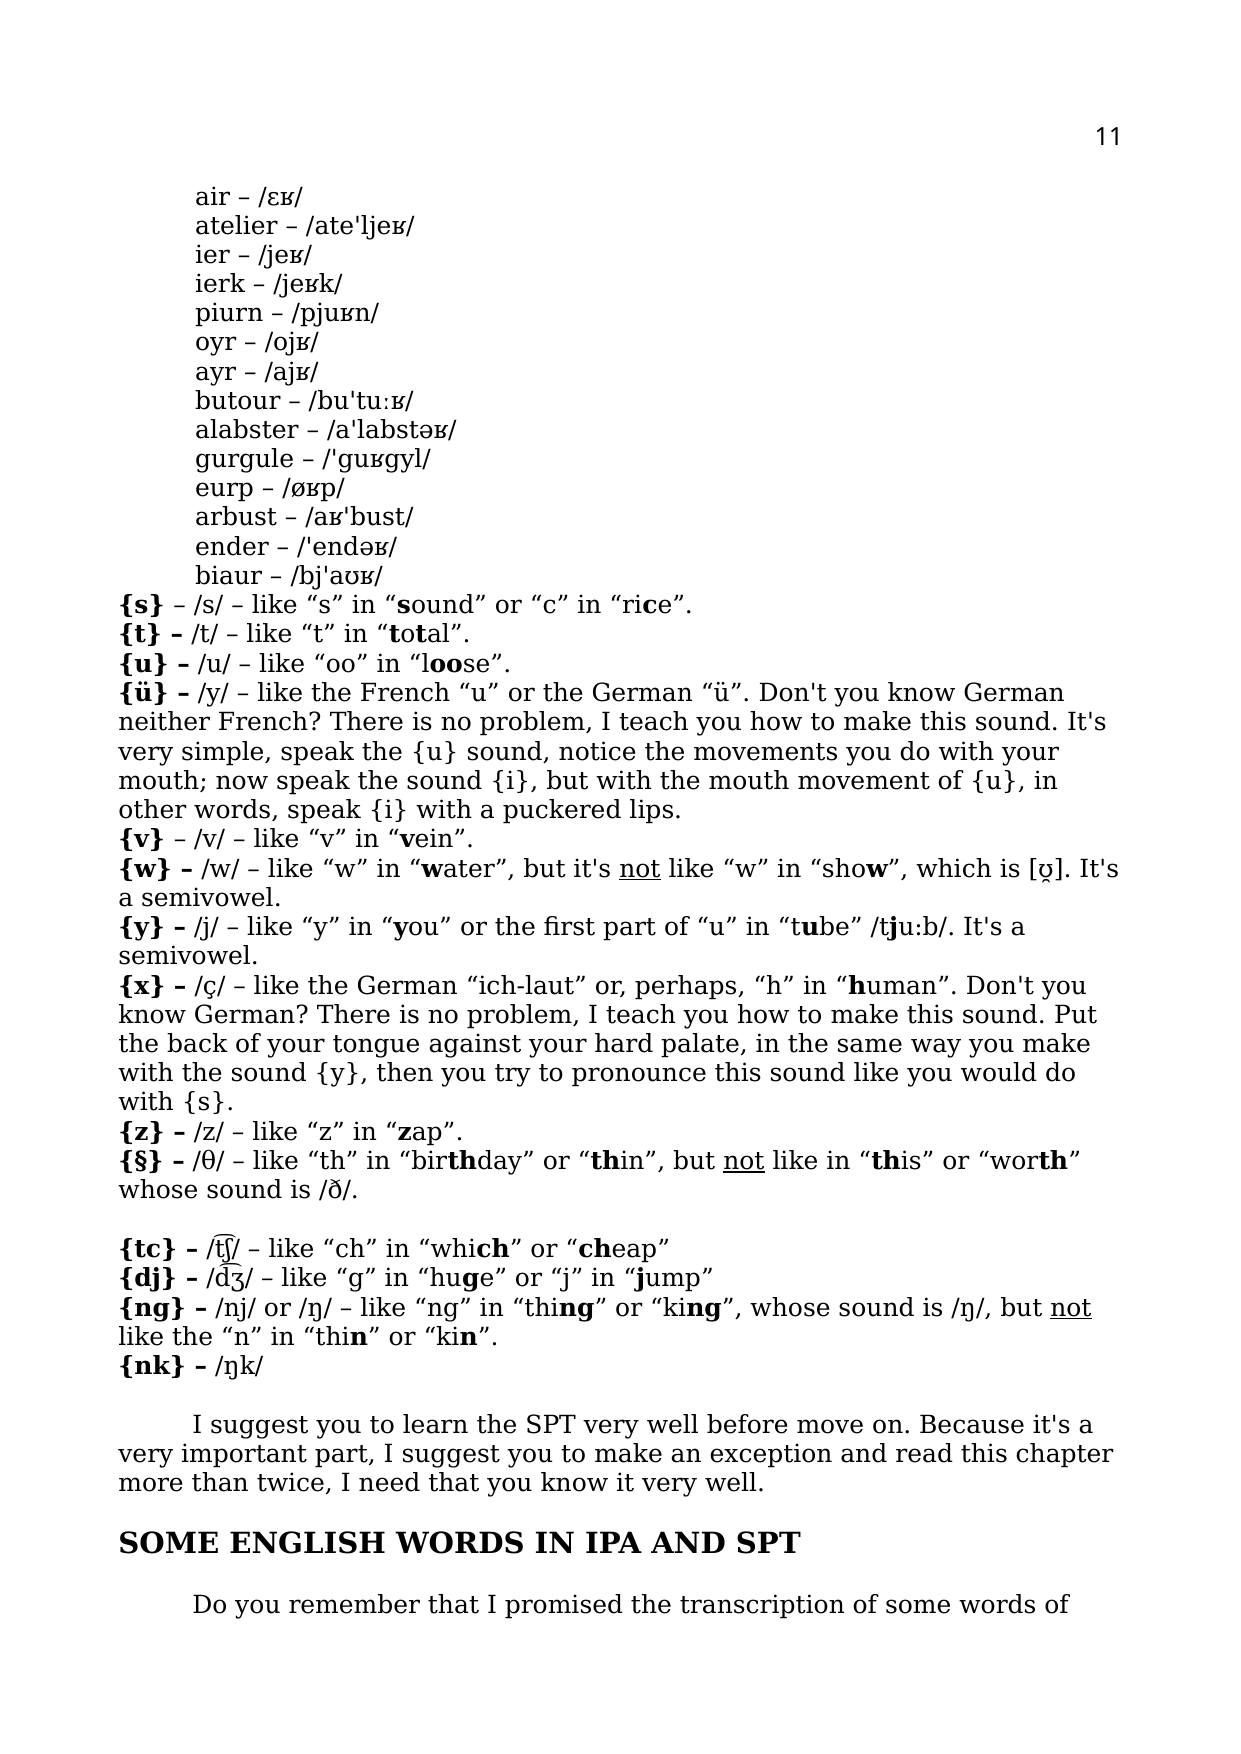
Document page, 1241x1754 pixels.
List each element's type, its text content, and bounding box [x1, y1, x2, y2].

text {s} – /s/ – like “s” in “sound” or “c” in “rice”. [118, 590, 1123, 619]
text ender – /'endəʁ/ [195, 532, 1123, 561]
text gurgule – /'guʁgyl/ [195, 444, 1123, 473]
text {y} – /j/ – like “y” in “you” or the first part of “u” in “tube” /tju:b/. It's a semivowel. [118, 912, 1123, 971]
text Do you remember that I promised the transcription of some words of [118, 1590, 1123, 1619]
text {ng} – /nj/ or /ŋ/ – like “ng” in “thing” or “king”, whose sound is /ŋ/, but not like the “n” in “thin” or “kin”. [118, 1292, 1123, 1351]
text ier – /jeʁ/ [195, 240, 1123, 269]
text {ü} – /y/ – like the French “u” or the German “ü”. Don't you know German neither French? There is no problem, I teach you how to make this sound. It's very simple, speak the {u} sound, notice the movements you do with your mouth; now speak the sound {i}, but with the mouth movement of {u}, in other words, speak {i} with a puckered lips. [118, 678, 1123, 824]
text atelier – /ate'ljeʁ/ [195, 211, 1123, 240]
text {§} – /θ/ – like “th” in “birthday” or “thin”, but not like in “this” or “worth” whose sound is /ð/. [118, 1146, 1123, 1204]
text butour – /bu'tuːʁ/ [195, 386, 1123, 415]
text piurn – /pjuʁn/ [195, 298, 1123, 327]
text eurp – /øʁp/ [195, 473, 1123, 502]
text alabster – /a'labstəʁ/ [195, 415, 1123, 444]
text arbust – /aʁ'bust/ [195, 502, 1123, 532]
text {x} – /ç/ – like the German “ich-laut” or, perhaps, “h” in “human”. Don't you know German? There is no problem, I teach you how to make this sound. Put the back of your tongue against your hard palate, in the same way you make with the sound {y}, then you try to pronounce this sound like you would do with {s}. [118, 971, 1123, 1117]
text ayr – /ajʁ/ [195, 357, 1123, 386]
text {u} – /u/ – like “oo” in “loose”. [118, 649, 1123, 678]
text {dj} – /d͡ʒ/ – like “g” in “huge” or “j” in “jump” [118, 1263, 1123, 1292]
text ierk – /jeʁk/ [195, 269, 1123, 298]
text oyr – /ojʁ/ [195, 327, 1123, 357]
text I suggest you to learn the SPT very well before move on. Because it's a very important part, I suggest you to make an exception and read this chapter more than twice, I need that you know it very well. [118, 1410, 1123, 1497]
text air – /ɛʁ/ [195, 182, 1123, 211]
text {v} – /v/ – like “v” in “vein”. [118, 824, 1123, 853]
text {nk} – /ŋk/ [118, 1351, 1123, 1381]
text {w} – /w/ – like “w” in “water”, but it's not like “w” in “show”, which is [ʊ̯]. It's a semivowel. [118, 853, 1123, 912]
text biaur – /bj'aʊʁ/ [195, 561, 1123, 590]
text {t} – /t/ – like “t” in “total”. [118, 619, 1123, 649]
subtitle SOME ENGLISH WORDS IN IPA AND SPT [118, 1526, 1123, 1561]
text {tc} – /t͡ʃ/ – like “ch” in “which” or “cheap” [118, 1234, 1123, 1263]
text {z} – /z/ – like “z” in “zap”. [118, 1117, 1123, 1146]
